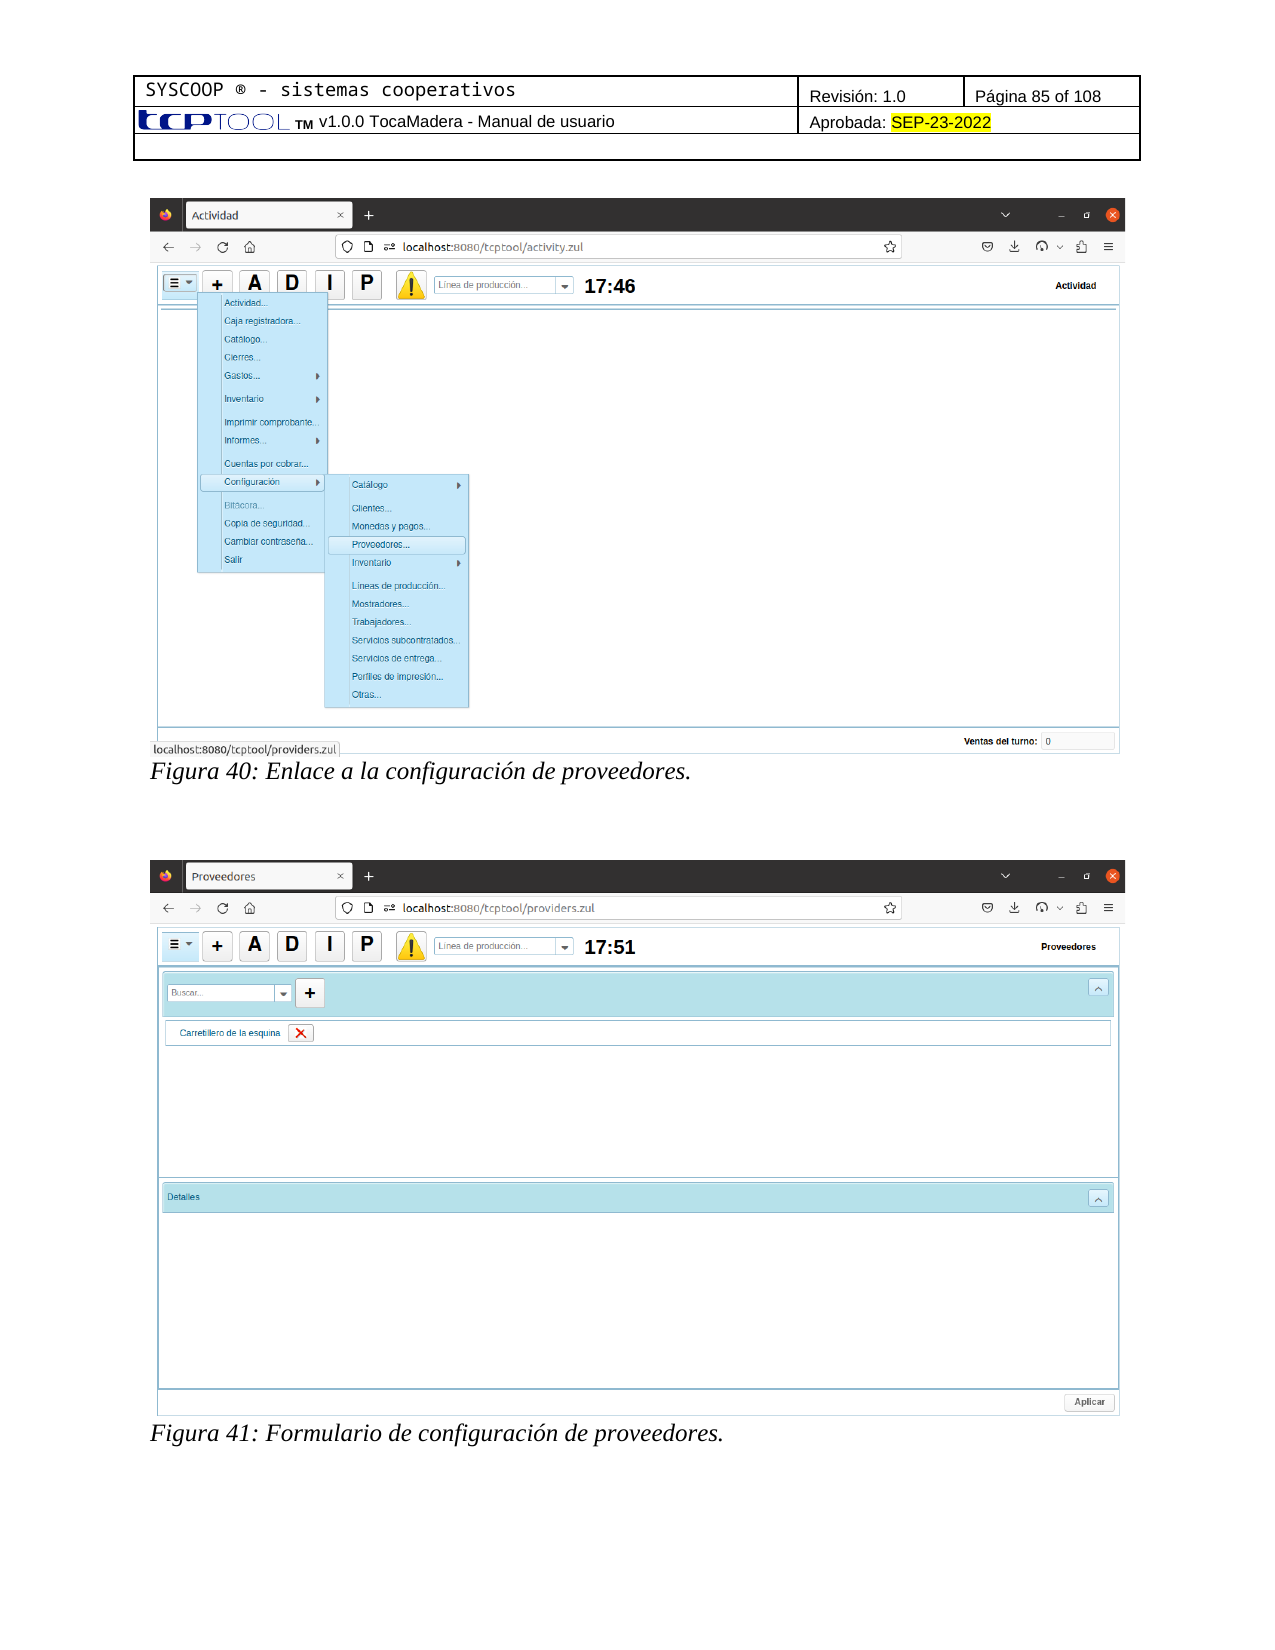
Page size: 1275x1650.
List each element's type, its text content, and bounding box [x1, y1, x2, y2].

picture [138, 110, 290, 130]
text Figura 40: Enlace a la configuración de proveedores. [150, 757, 1125, 785]
text Figura 41: Formulario de configuración de proveedores. [150, 1419, 1125, 1447]
picture [150, 198, 1125, 757]
picture [150, 860, 1125, 1419]
